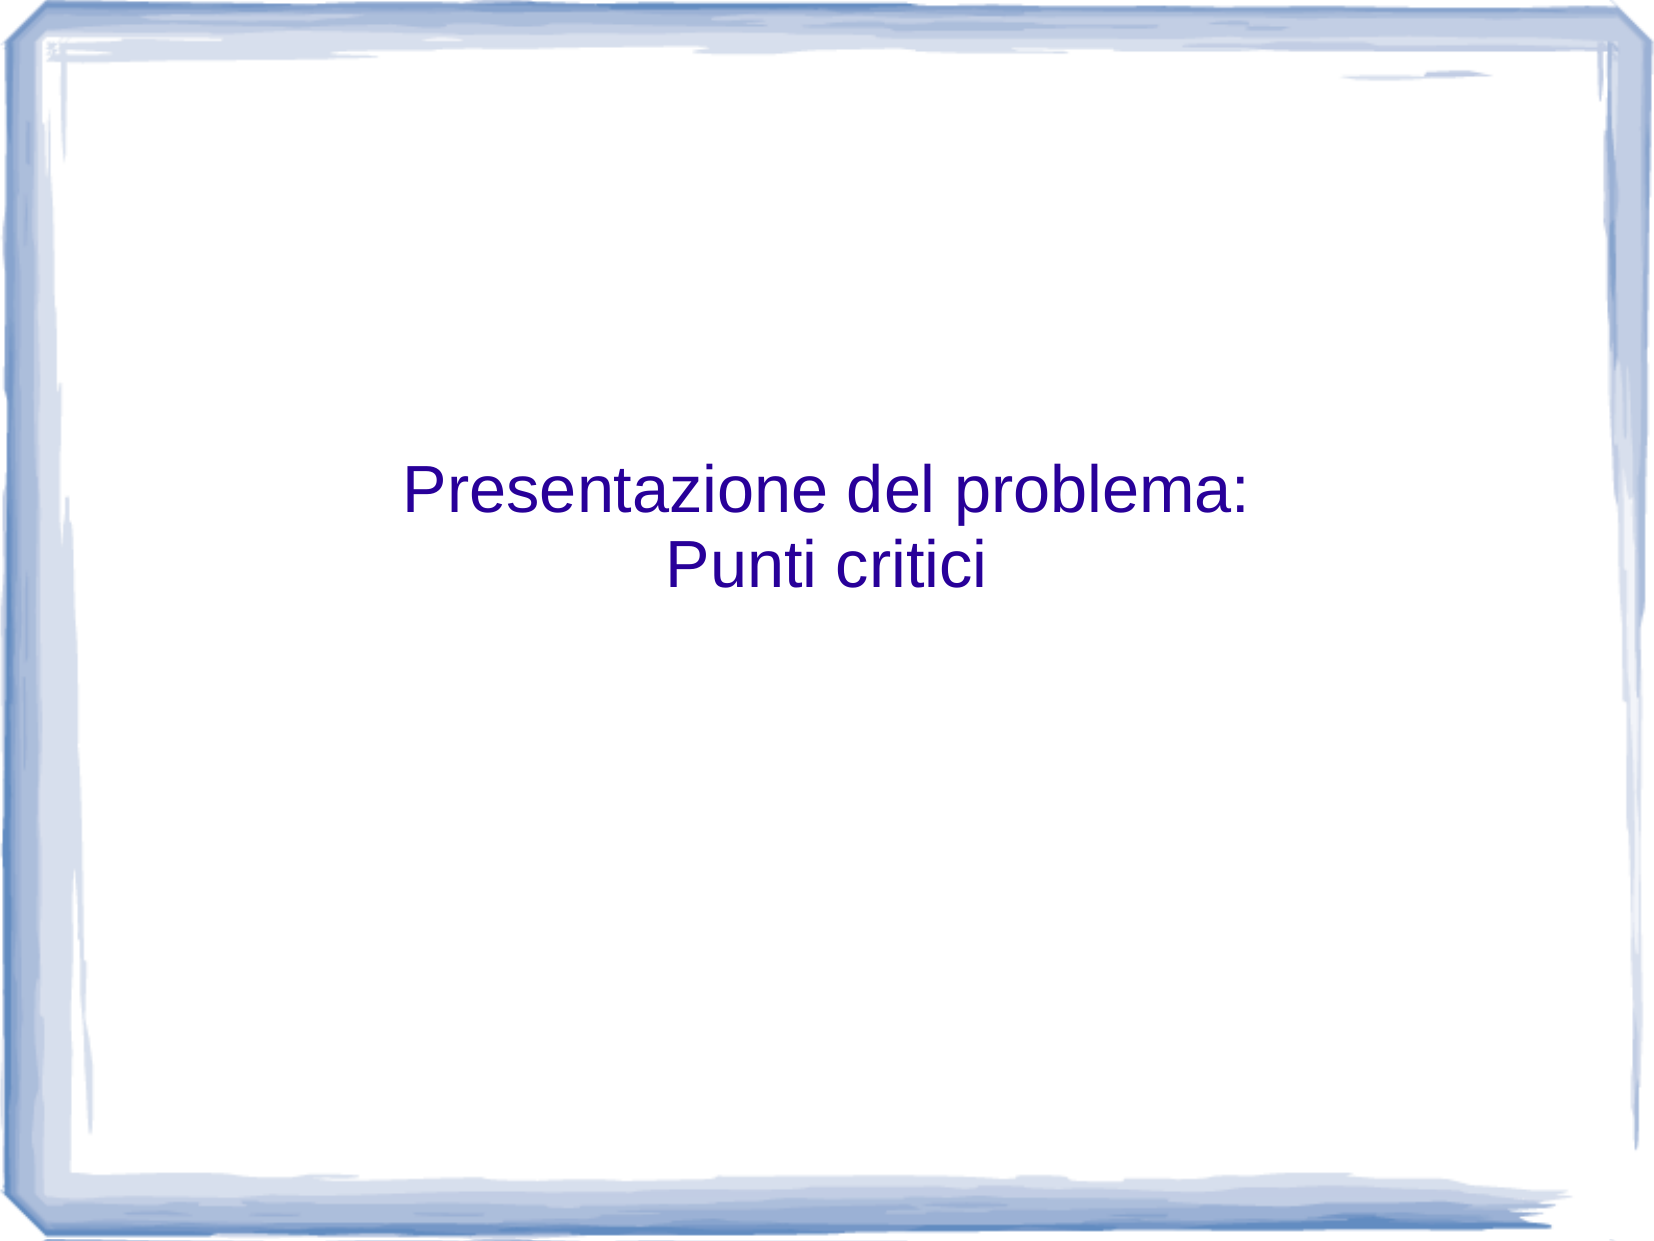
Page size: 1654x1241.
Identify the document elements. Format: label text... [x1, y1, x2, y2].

picture [0, 0, 1654, 1241]
subtitle Presentazione del problema: Punti critici [82, 56, 1571, 997]
